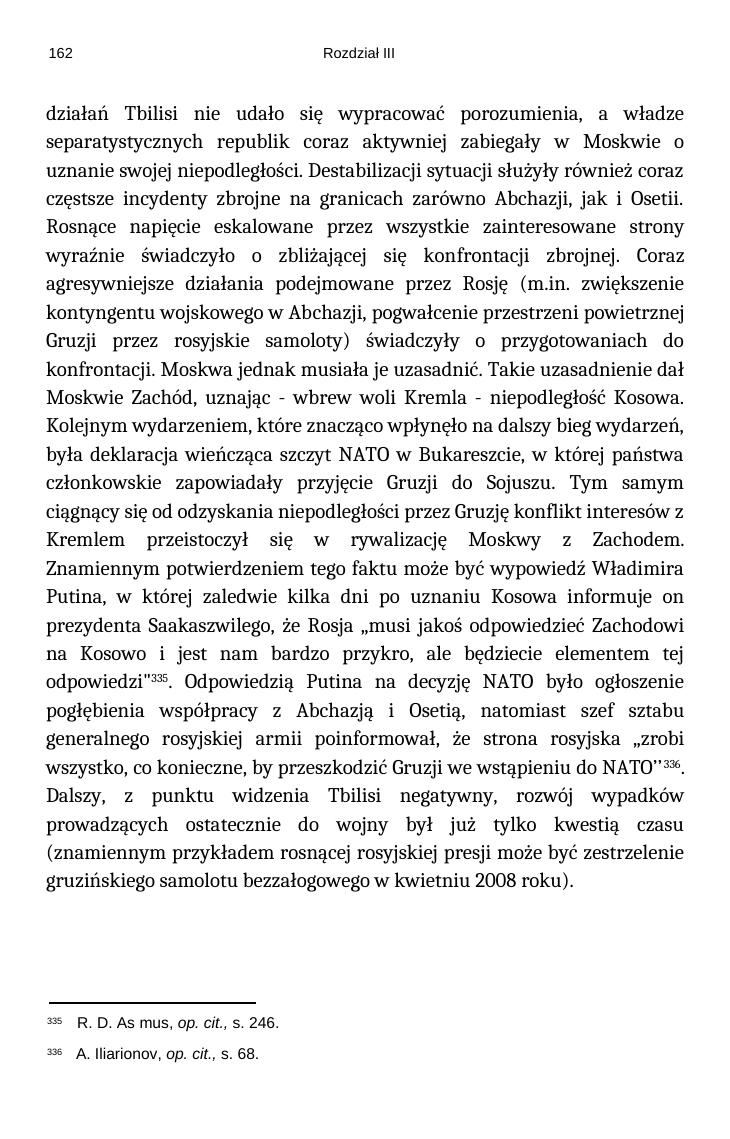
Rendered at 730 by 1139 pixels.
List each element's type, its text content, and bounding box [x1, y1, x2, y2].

text działań Tbilisi nie udało się wypracować porozumienia, a władze separatystycznych republik coraz aktywniej zabiegały w Moskwie o uznanie swojej niepodległości. Destabilizacji sytuacji służyły również coraz częstsze incydenty zbrojne na granicach zarówno Abchazji, jak i Osetii. Rosnące napięcie eskalowane przez wszystkie zainteresowane strony wyraźnie świadczyło o zbliżającej się kon­frontacji zbrojnej. Coraz agresywniejsze działania podejmowane przez Rosję (m.in. zwiększenie kontyngentu wojskowego w Ab­chazji, pogwałcenie przestrzeni powietrznej Gruzji przez rosyjskie samoloty) świadczyły o przygotowaniach do konfrontacji. Moskwa jednak musiała je uzasadnić. Takie uzasadnienie dał Moskwie Zachód, uznając - wbrew woli Kremla - niepodległość Kosowa. Kolejnym wydarzeniem, które znacząco wpłynęło na dalszy bieg wydarzeń, była deklaracja wieńcząca szczyt NATO w Bukareszcie, w której państwa członkowskie zapowiadały przyjęcie Gruzji do Sojuszu. Tym samym ciągnący się od odzyskania niepodległości przez Gruzję konflikt interesów z Kremlem przeistoczył się w rywalizację Mo­skwy z Zachodem. Znamiennym potwierdzeniem tego faktu może być wypowiedź Władimira Putina, w której zaledwie kilka dni po uznaniu Kosowa informuje on prezydenta Saakaszwilego, że Rosja „musi jakoś odpowiedzieć Zachodowi na Kosowo i jest nam bardzo przykro, ale będziecie elementem tej odpowiedzi"335. Odpowiedzią Putina na decyzję NATO było ogłoszenie pogłębienia współpracy z Abchazją i Osetią, natomiast szef sztabu generalnego rosyjskiej ar­mii poinformował, że strona rosyjska „zrobi wszystko, co konieczne, by przeszkodzić Gruzji we wstąpieniu do NATO’’336. Dalszy, z punktu widzenia Tbilisi negatywny, rozwój wypadków prowadzących osta­tecznie do wojny był już tylko kwestią czasu (znamiennym przykła­dem rosnącej rosyjskiej presji może być zestrzelenie gruzińskiego samolotu bezzałogowego w kwietniu 2008 roku). [46, 101, 685, 893]
text 336 A. Iliarionov, op. cit., s. 68. [47, 1045, 309, 1063]
text 162 [48, 44, 77, 61]
text 335 R. D. As mus, op. cit., s. 246. [47, 1014, 309, 1032]
text Rozdział III [323, 44, 406, 61]
